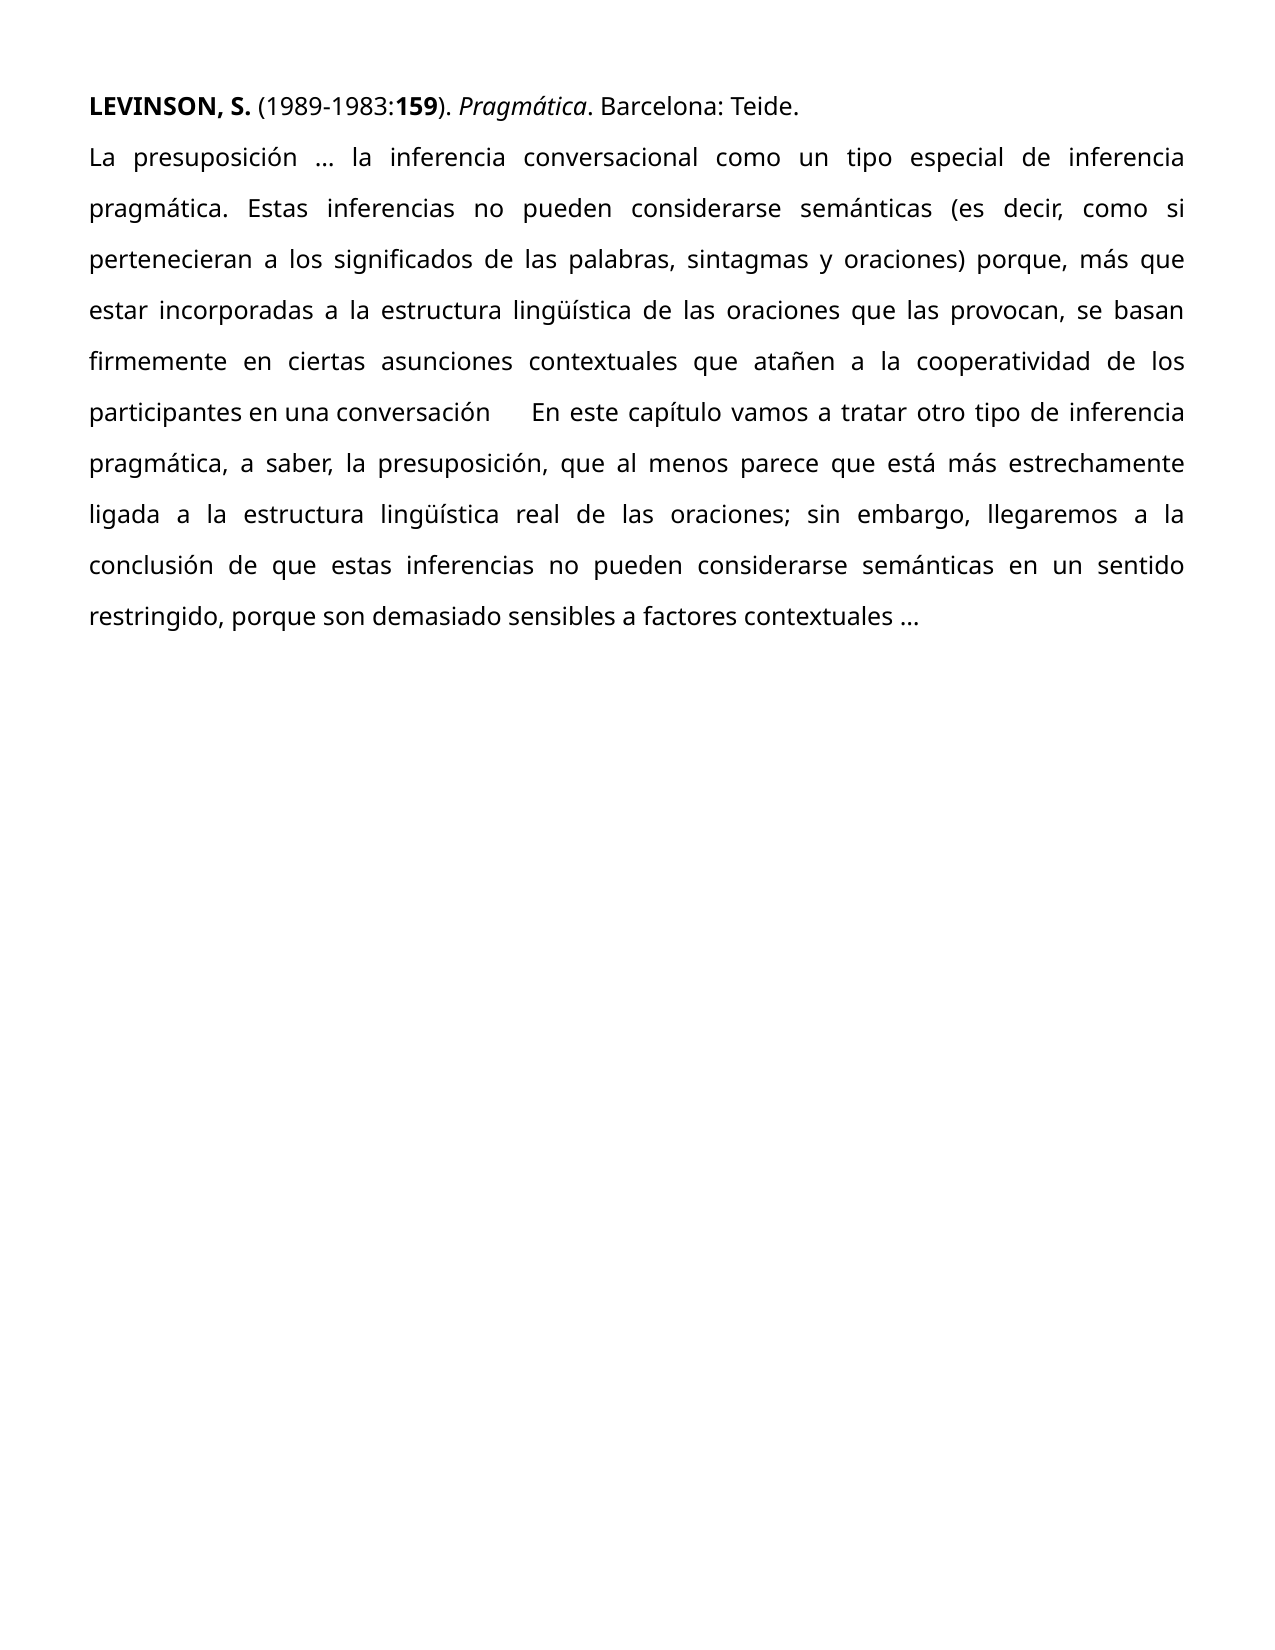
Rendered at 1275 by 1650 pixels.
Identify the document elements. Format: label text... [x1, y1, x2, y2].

text LEVINSON, S. (1989-1983:159). Pragmática. Barcelona: Teide. [88, 88, 1186, 123]
text La presuposición … la inferencia conversacional como un tipo especial de inferencia pragmática. Estas inferencias no pueden considerarse semánticas (es decir, como si pertenecieran a los significados de las palabras, sintagmas y oraciones) porque, más que estar incorporadas a la estructura lingüística de las oraciones que las provocan, se basan firmemente en ciertas asunciones contextuales que atañen a la cooperatividad de los participantes en una conversación En este capítulo vamos a tratar otro tipo de inferencia pragmática, a saber, la presuposición, que al menos parece que está más estrechamente ligada a la estructura lingüística real de las oraciones; sin embargo, llegaremos a la conclusión de que estas inferencias no pueden considerarse semánticas en un sentido restringido, porque son demasiado sensibles a factores contextuales … [88, 139, 1186, 633]
